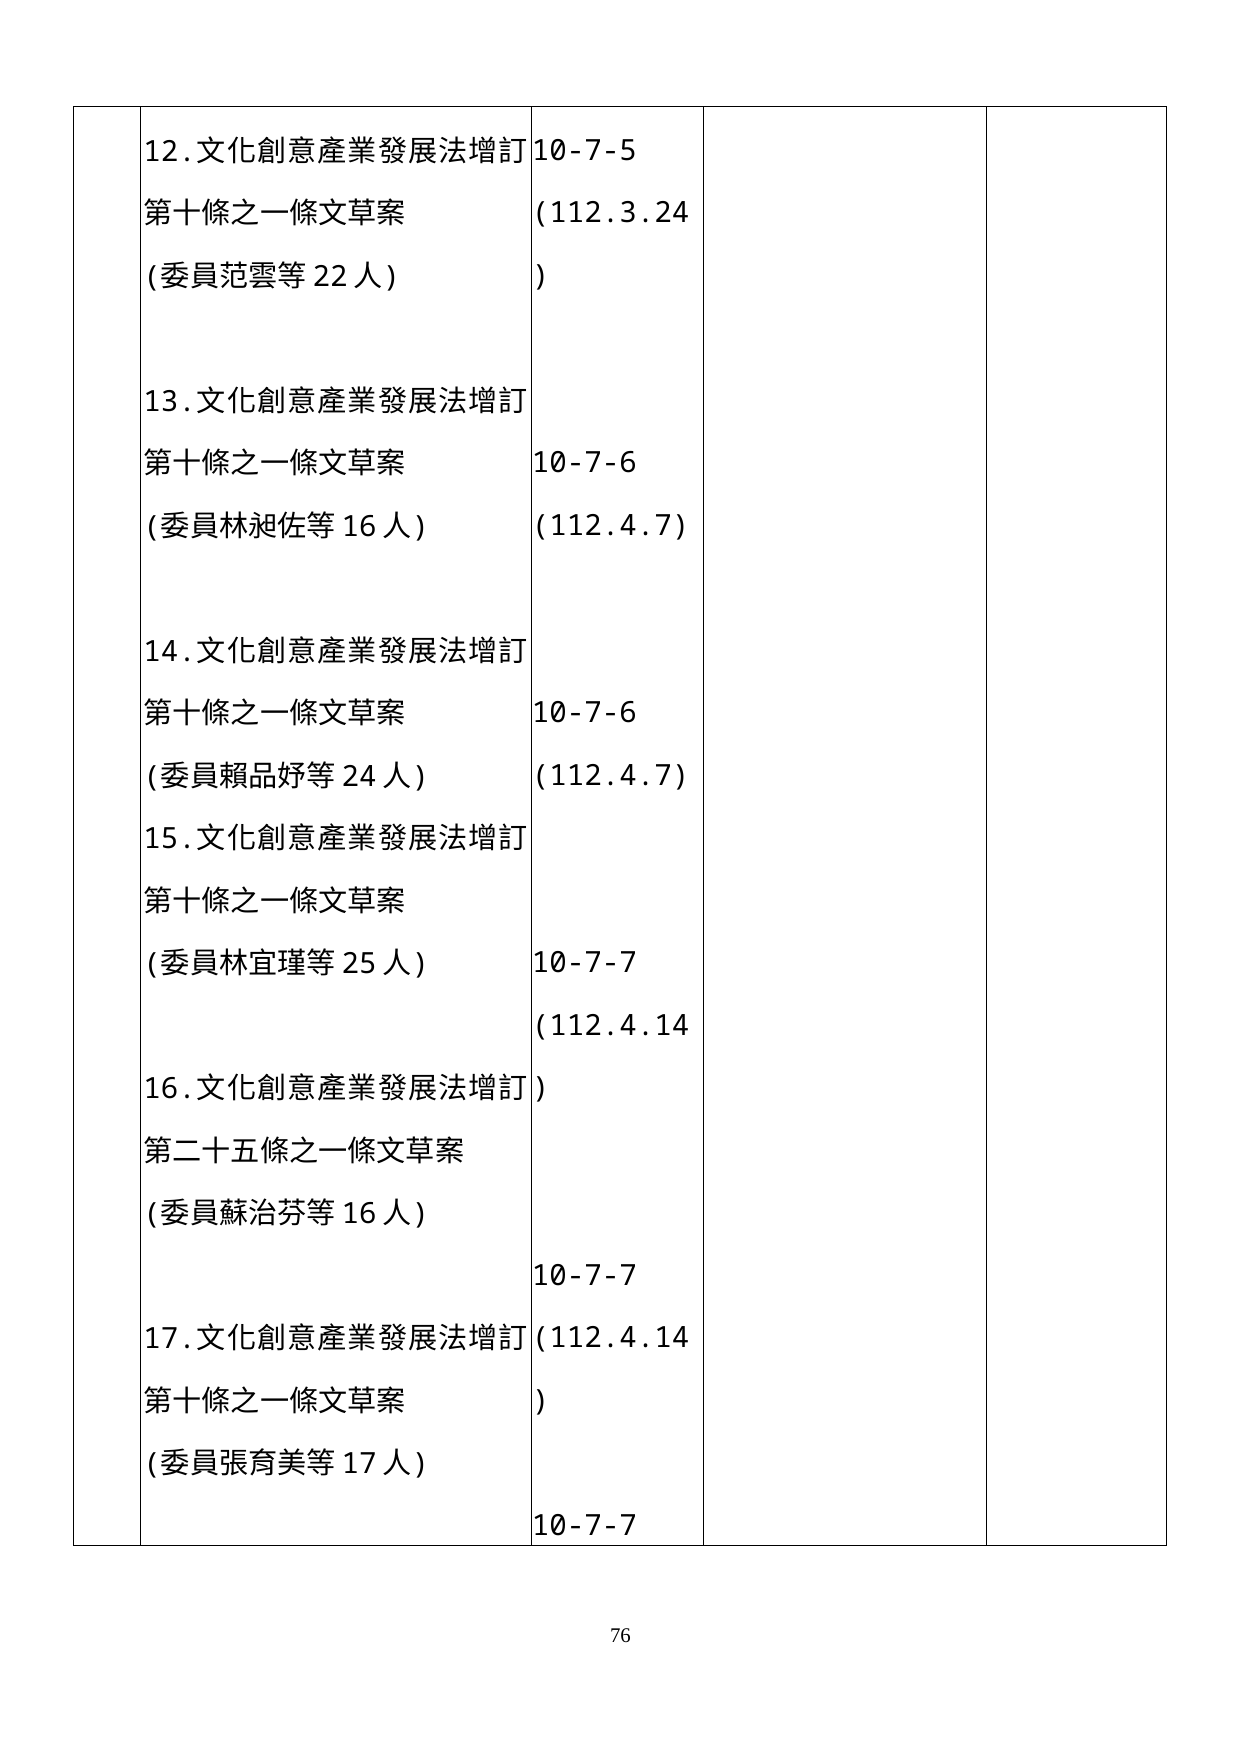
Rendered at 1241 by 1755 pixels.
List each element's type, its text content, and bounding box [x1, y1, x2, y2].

table_cell [704, 107, 986, 1544]
table_cell [987, 107, 1166, 1544]
table_cell 10-7-5 (112.3.24) 10-7-6 (112.4.7) 10-7-6 (112.4.7) 10-7-7 (112.4.14) 10-7-7 (112.4.14) 10-7-7 [532, 107, 703, 1544]
table_cell [74, 107, 140, 1544]
table_cell 12.文化創意產業發展法增訂第十條之一條文草案 (委員范雲等22人) 13.文化創意產業發展法增訂第十條之一條文草案 (委員林昶佐等16人) 14.文化創意產業發展法增訂第十條之一條文草案 (委員賴品妤等24人) 15.文化創意產業發展法增訂第十條之一條文草案 (委員林宜瑾等25人) 16.文化創意產業發展法增訂第二十五條之一條文草案 (委員蘇治芬等16人) 17.文化創意產業發展法增訂第十條之一條文草案 (委員張育美等17人) [141, 107, 531, 1544]
